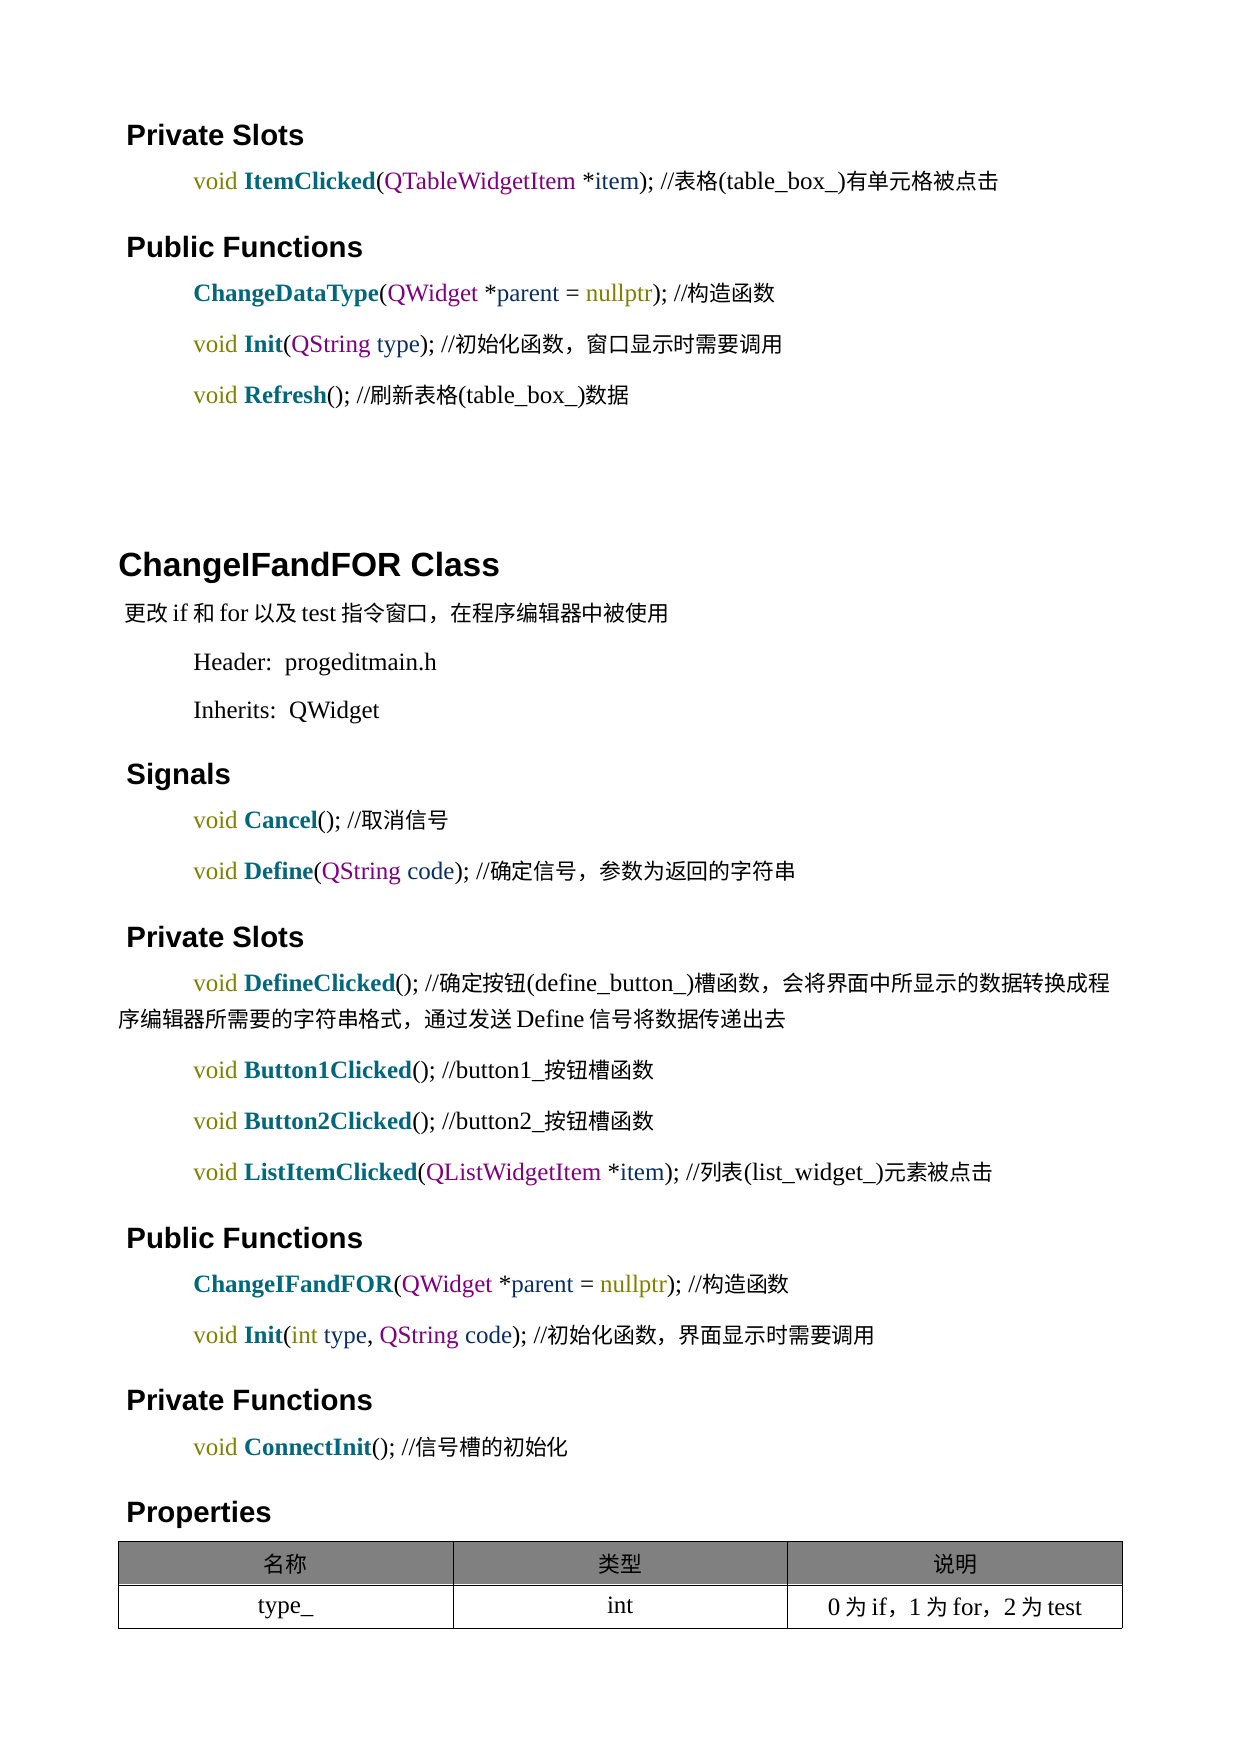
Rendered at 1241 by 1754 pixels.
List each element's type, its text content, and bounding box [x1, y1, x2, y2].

subtitle ChangeIFandFOR Class [118, 545, 1122, 584]
table_header 类型 [454, 1542, 787, 1584]
table_header 说明 [788, 1542, 1122, 1584]
text void DefineClicked(); //确定按钮(define_button_)槽函数，会将界面中所显示的数据转换成程序编辑器所需要的字符串格式，通过发送Define信号将数据传递出去 [118, 966, 1122, 1034]
text void Init(QString type); //初始化函数，窗口显示时需要调用 [118, 327, 1122, 359]
subtitle Private Functions [118, 1383, 1122, 1417]
subtitle Properties [118, 1495, 1122, 1529]
text void ItemClicked(QTableWidgetItem *item); //表格(table_box_)有单元格被点击 [118, 164, 1122, 196]
subtitle Private Slots [118, 919, 1122, 953]
text Header: progeditmain.h [118, 647, 1122, 676]
text void Init(int type, QString code); //初始化函数，界面显示时需要调用 [118, 1318, 1122, 1349]
subtitle Public Functions [118, 230, 1122, 264]
text void Button2Clicked(); //button2_按钮槽函数 [118, 1104, 1122, 1136]
table_cell type_ [119, 1586, 453, 1628]
text void Define(QString code); //确定信号，参数为返回的字符串 [118, 854, 1122, 886]
text void Button1Clicked(); //button1_按钮槽函数 [118, 1053, 1122, 1085]
table_header 名称 [119, 1542, 453, 1584]
table_cell int [454, 1586, 787, 1628]
text ChangeDataType(QWidget *parent = nullptr); //构造函数 [118, 276, 1122, 308]
subtitle Signals [118, 757, 1122, 791]
text Inherits: QWidget [118, 695, 1122, 723]
text void ConnectInit(); //信号槽的初始化 [118, 1429, 1122, 1461]
table_cell 0为if，1为for，2为test [788, 1586, 1122, 1628]
text void Cancel(); //取消信号 [118, 803, 1122, 835]
text void Refresh(); //刷新表格(table_box_)数据 [118, 378, 1122, 410]
text 更改if和for以及test指令窗口，在程序编辑器中被使用 [118, 596, 1122, 628]
subtitle Private Slots [118, 118, 1122, 152]
text void ListItemClicked(QListWidgetItem *item); //列表(list_widget_)元素被点击 [118, 1155, 1122, 1187]
text ChangeIFandFOR(QWidget *parent = nullptr); //构造函数 [118, 1267, 1122, 1298]
subtitle Public Functions [118, 1221, 1122, 1254]
